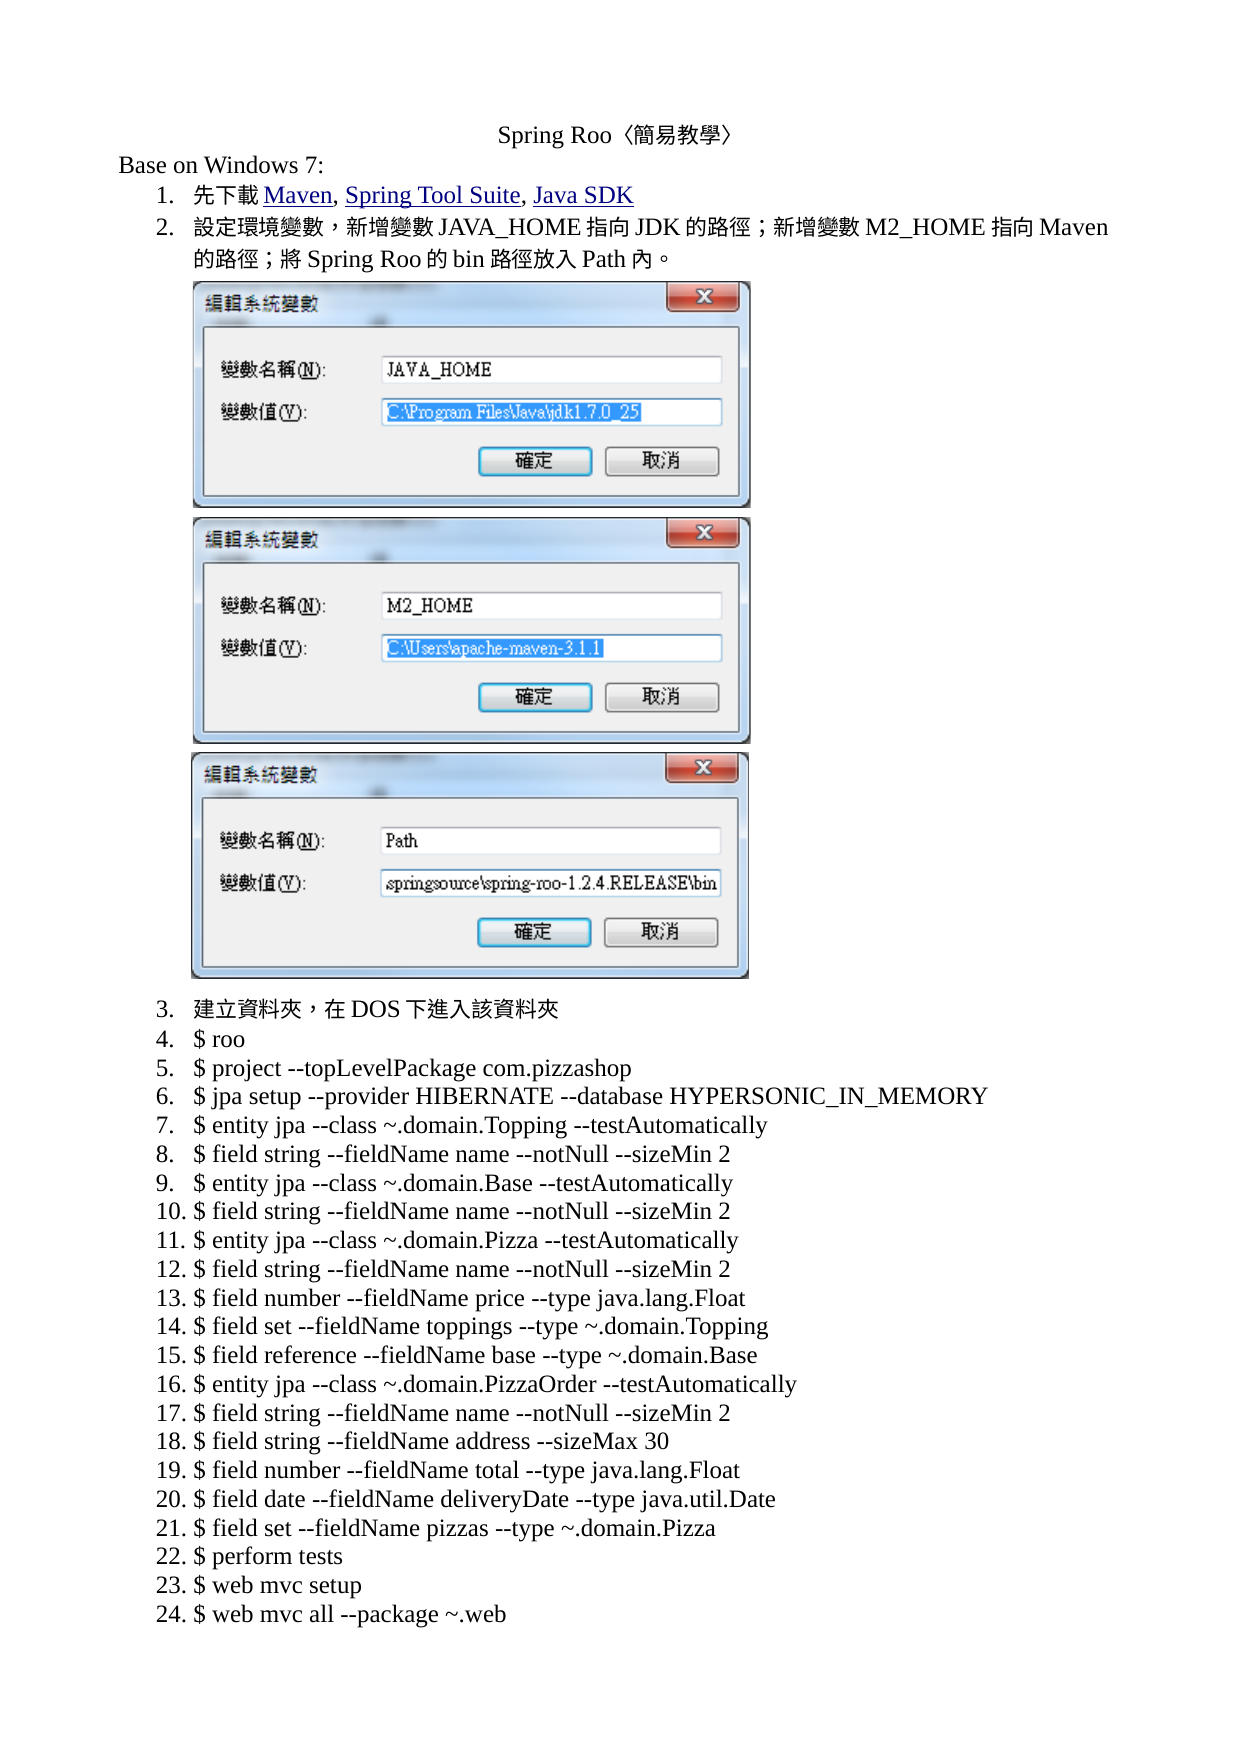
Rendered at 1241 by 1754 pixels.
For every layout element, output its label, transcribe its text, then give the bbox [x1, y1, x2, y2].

list $ field set --fieldName toppings --type ~.domain.Topping [156, 1311, 1122, 1340]
list $ field reference --fieldName base --type ~.domain.Base [156, 1340, 1122, 1369]
list $ entity jpa --class ~.domain.Pizza --testAutomatically [156, 1225, 1122, 1254]
list $ web mvc setup [156, 1570, 1122, 1599]
list 先下載Maven, Spring Tool Suite, Java SDK [156, 178, 1122, 210]
picture [191, 752, 749, 979]
list $ field number --fieldName price --type java.lang.Float [156, 1283, 1122, 1311]
list $ web mvc all --package ~.web [156, 1599, 1122, 1628]
list $ field number --fieldName total --type java.lang.Float [156, 1455, 1122, 1484]
picture [192, 281, 751, 508]
list $ field set --fieldName pizzas --type ~.domain.Pizza [156, 1513, 1122, 1541]
list 建立資料夾，在DOS下進入該資料夾 [156, 992, 1122, 1024]
list $ perform tests [156, 1541, 1122, 1570]
list 設定環境變數，新增變數JAVA_HOME指向JDK的路徑；新增變數M2_HOME指向Maven的路徑；將Spring Roo的bin路徑放入Path內。 [156, 210, 1122, 273]
picture [192, 517, 751, 744]
list $ field string --fieldName name --notNull --sizeMin 2 [156, 1398, 1122, 1426]
list $ entity jpa --class ~.domain.PizzaOrder --testAutomatically [156, 1369, 1122, 1398]
text Base on Windows 7: [118, 150, 1122, 178]
list $ field string --fieldName address --sizeMax 30 [156, 1426, 1122, 1455]
list $ field string --fieldName name --notNull --sizeMin 2 [156, 1254, 1122, 1283]
list $ field string --fieldName name --notNull --sizeMin 2 [156, 1139, 1122, 1168]
list $ entity jpa --class ~.domain.Base --testAutomatically [156, 1168, 1122, 1196]
list $ roo [156, 1024, 1122, 1053]
text Spring Roo〈簡易教學〉 [118, 118, 1122, 150]
list $ entity jpa --class ~.domain.Topping --testAutomatically [156, 1110, 1122, 1139]
list $ jpa setup --provider HIBERNATE --database HYPERSONIC_IN_MEMORY [156, 1081, 1122, 1110]
list $ field date --fieldName deliveryDate --type java.util.Date [156, 1484, 1122, 1513]
list $ project --topLevelPackage com.pizzashop [156, 1053, 1122, 1081]
list $ field string --fieldName name --notNull --sizeMin 2 [156, 1196, 1122, 1225]
